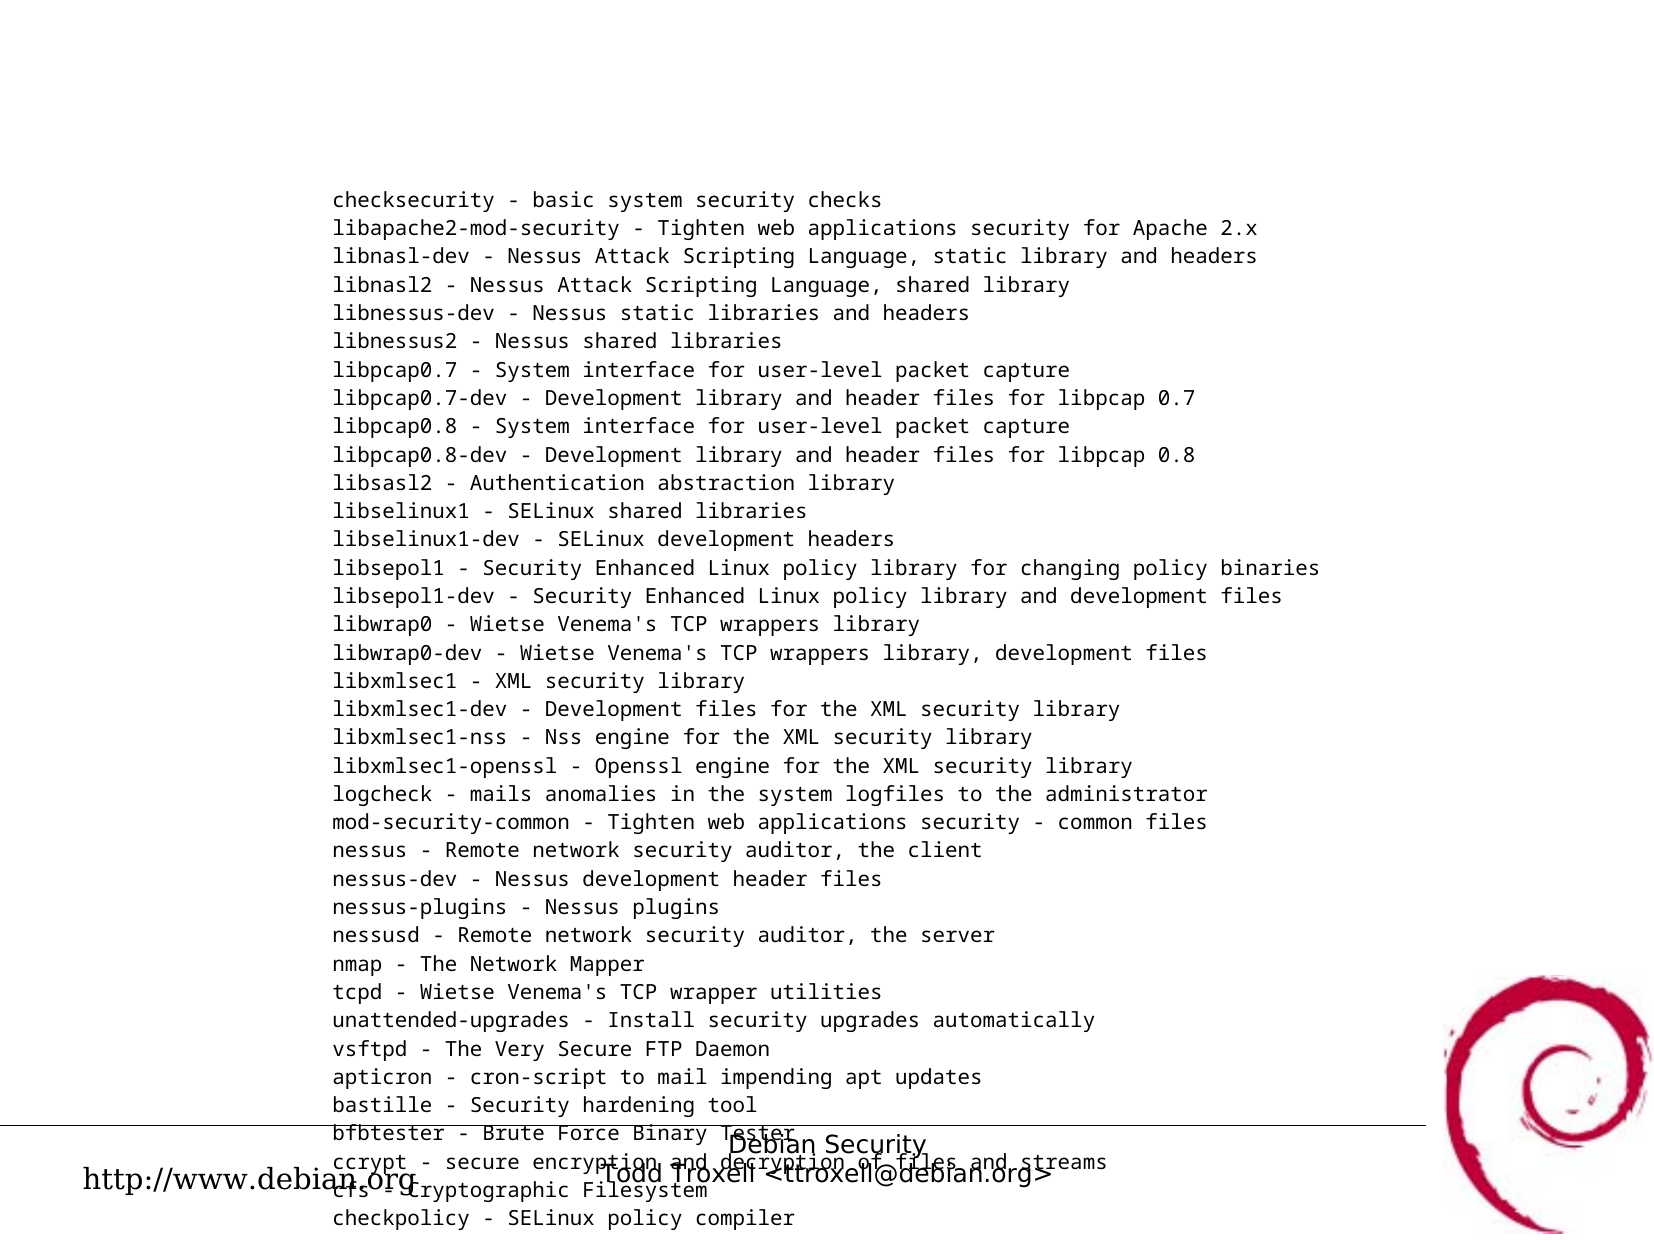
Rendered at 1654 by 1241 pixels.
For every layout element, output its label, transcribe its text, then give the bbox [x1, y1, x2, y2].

picture [1443, 975, 1654, 1234]
text_box checksecurity - basic system security checks libapache2-mod-security - Tighten web applications security for Apache 2.x libnasl-dev - Nessus Attack Scripting Language, static library and headers libnasl2 - Nessus Attack Scripting Language, shared library libnessus-dev - Nessus static libraries and headers libnessus2 - Nessus shared libraries libpcap0.7 - System interface for user-level packet capture libpcap0.7-dev - Development library and header files for libpcap 0.7 libpcap0.8 - System interface for user-level packet capture libpcap0.8-dev - Development library and header files for libpcap 0.8 libsasl2 - Authentication abstraction library libselinux1 - SELinux shared libraries libselinux1-dev - SELinux development headers libsepol1 - Security Enhanced Linux policy library for changing policy binaries libsepol1-dev - Security Enhanced Linux policy library and development files libwrap0 - Wietse Venema's TCP wrappers library libwrap0-dev - Wietse Venema's TCP wrappers library, development files libxmlsec1 - XML security library libxmlsec1-dev - Development files for the XML security library libxmlsec1-nss - Nss engine for the XML security library libxmlsec1-openssl - Openssl engine for the XML security library logcheck - mails anomalies in the system logfiles to the administrator mod-security-common - Tighten web applications security - common files nessus - Remote network security auditor, the client nessus-dev - Nessus development header files nessus-plugins - Nessus plugins nessusd - Remote network security auditor, the server nmap - The Network Mapper tcpd - Wietse Venema's TCP wrapper utilities unattended-upgrades - Install security upgrades automatically vsftpd - The Very Secure FTP Daemon apticron - cron-script to mail impending apt updates bastille - Security hardening tool bfbtester - Brute Force Binary Tester ccrypt - secure encryption and decryption of files and streams cfs - Cryptographic Filesystem checkpolicy - SELinux policy compiler [317, 177, 1335, 1063]
